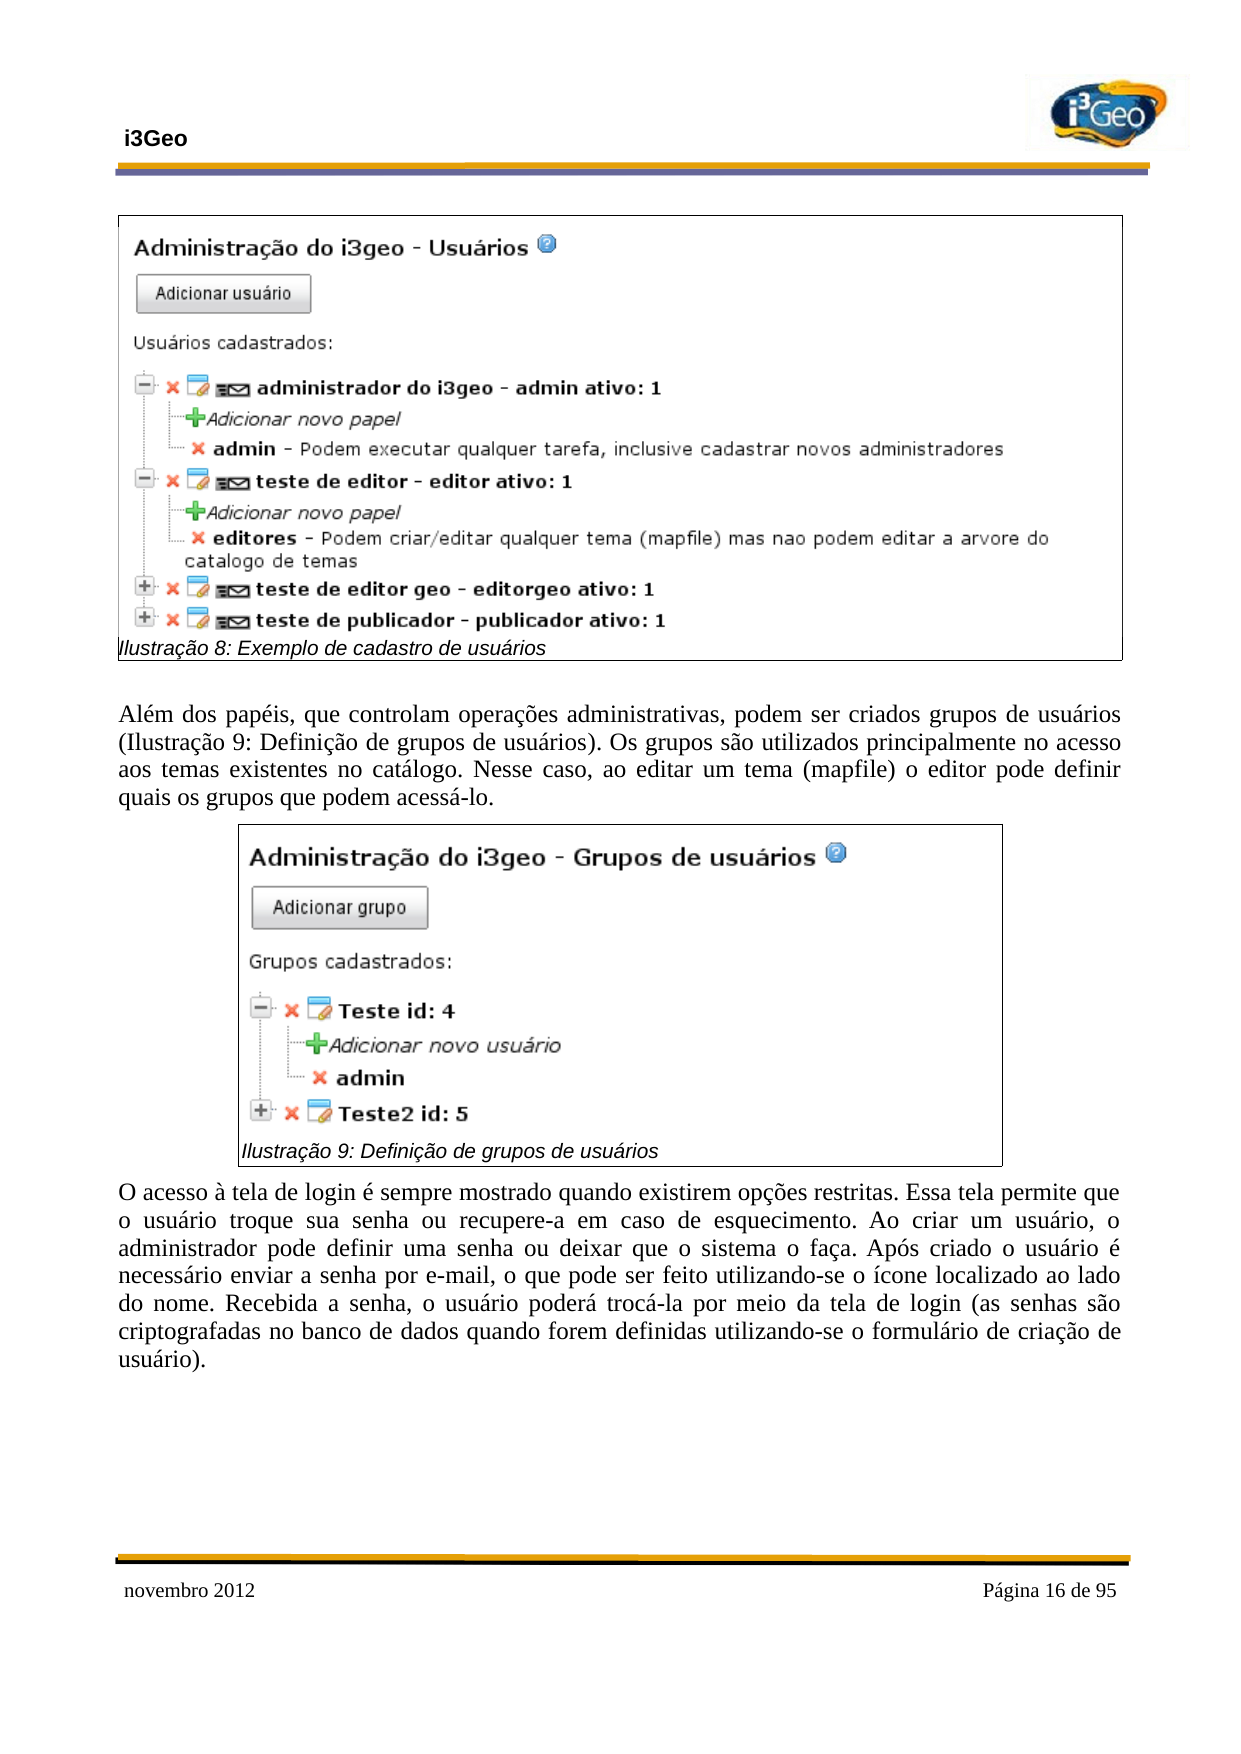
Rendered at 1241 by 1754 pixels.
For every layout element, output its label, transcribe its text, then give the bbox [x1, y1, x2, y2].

text Ilustração 9: Definição de grupos de usuários [241, 1140, 999, 1163]
text O acesso à tela de login é sempre mostrado quando existirem opções restritas. Essa tela permite que o usuário troque sua senha ou recupere-a em caso de esquecimento. Ao criar um usuário, o administrador pode definir uma senha ou deixar que o sistema o faça. Após criado o usuário é necessário enviar a senha por e-mail, o que pode ser feito utilizando-se o ícone localizado ao lado do nome. Recebida a senha, o usuário poderá trocá-la por meio da tela de login (as senhas são criptografadas no banco de dados quando forem definidas utilizando-se o formulário de criação de usuário). [118, 1178, 1122, 1372]
picture [1025, 74, 1191, 151]
text Ilustração 8: Exemplo de cadastro de usuários [119, 637, 1122, 660]
picture [241, 839, 1000, 1140]
text Além dos papéis, que controlam operações administrativas, podem ser criados grupos de usuários (Ilustração 9: Definição de grupos de usuários). Os grupos são utilizados principalmente no acesso aos temas existentes no catálogo. Nesse caso, ao editar um tema (mapfile) o editor pode definir quais os grupos que podem acessá-lo. [118, 700, 1122, 811]
picture [118, 227, 1123, 637]
